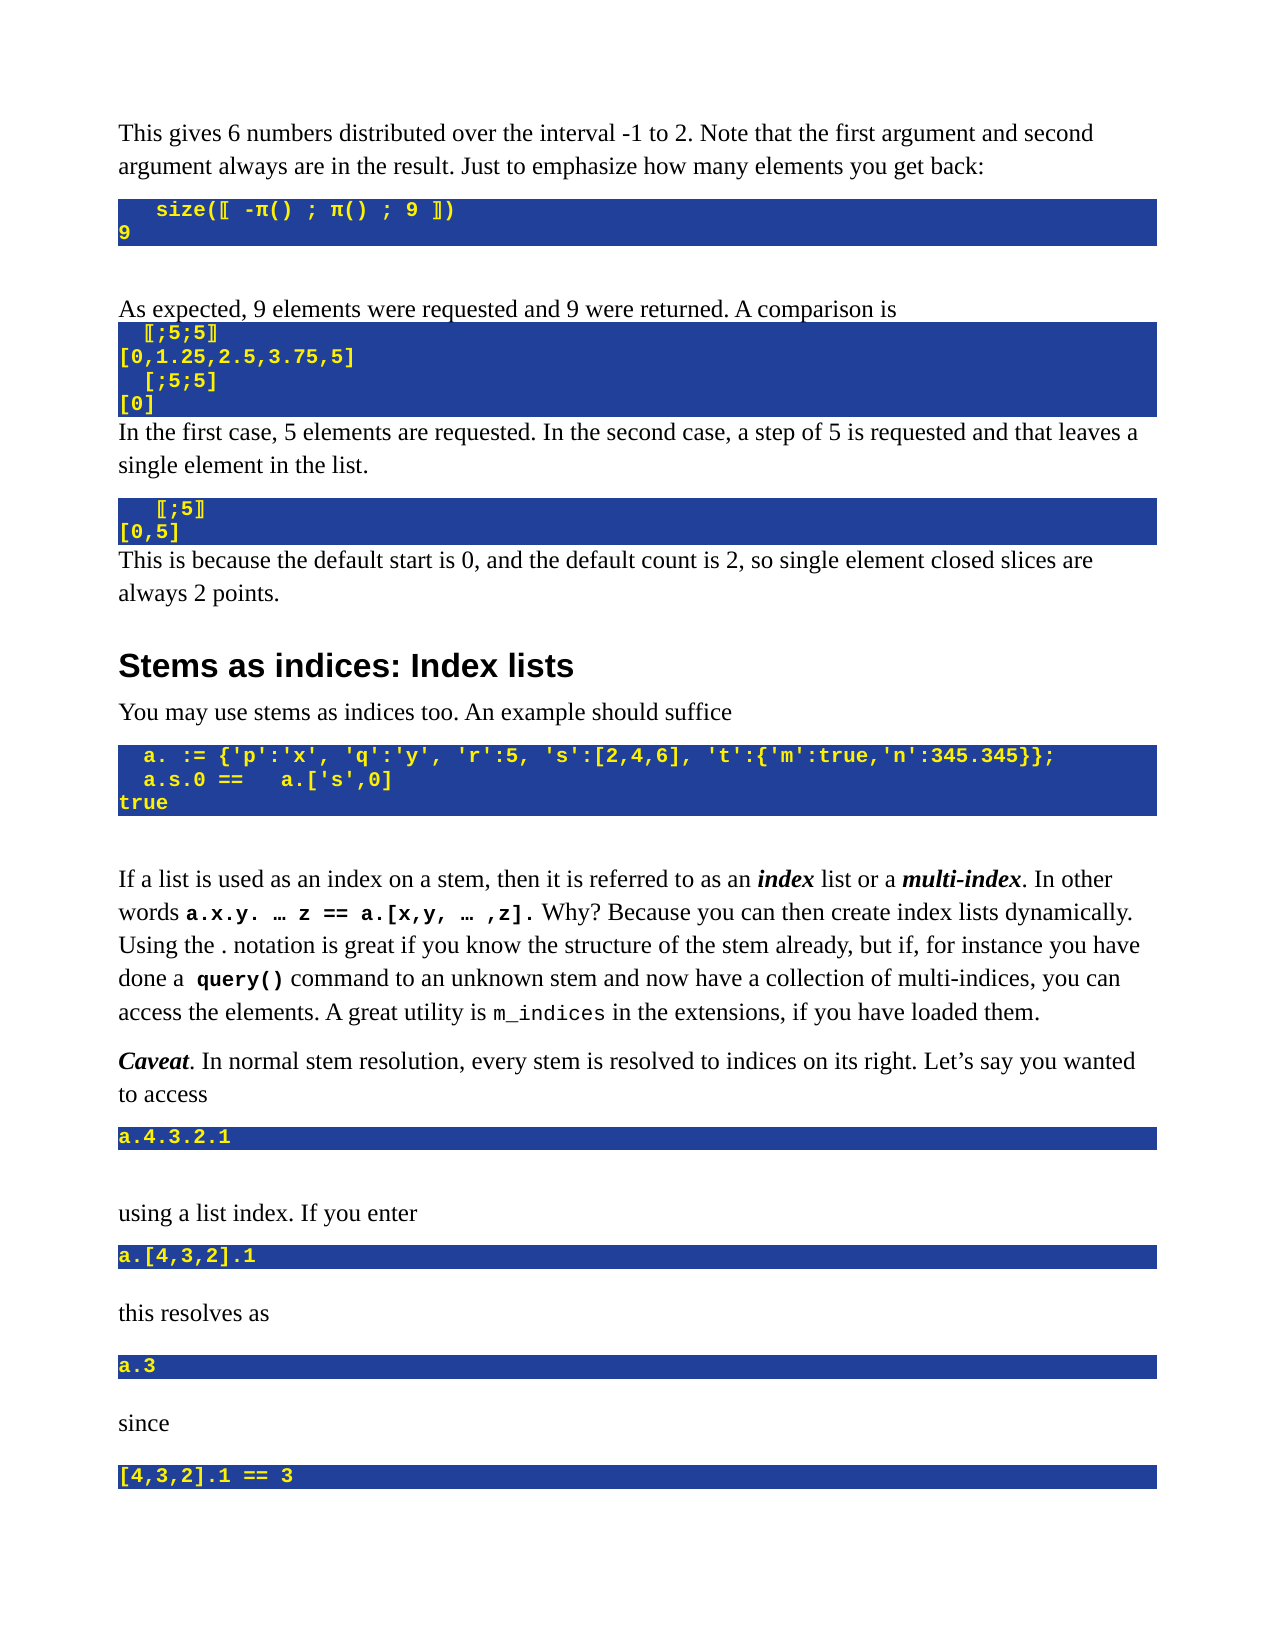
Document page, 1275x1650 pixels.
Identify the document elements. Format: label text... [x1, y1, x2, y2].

text You may use stems as indices too. An example should suffice [118, 697, 1157, 726]
text true [118, 792, 1157, 816]
text [0,1.25,2.5,3.75,5] [118, 346, 1157, 370]
text size(⟦ -π() ; π() ; 9 ⟧) [118, 199, 1157, 222]
text [0] [118, 393, 1157, 417]
text Caveat. In normal stem resolution, every stem is resolved to indices on its right. Let’s say you wanted to access [118, 1046, 1157, 1108]
subtitle Stems as indices: Index lists [118, 646, 1157, 685]
text 9 [118, 222, 1157, 246]
text a.s.0 == a.['s',0] [118, 769, 1157, 792]
text This gives 6 numbers distributed over the interval -1 to 2. Note that the first argument and second argument always are in the result. Just to emphasize how many elements you get back: [118, 118, 1157, 180]
text [;5;5] [118, 370, 1157, 393]
text As expected, 9 elements were requested and 9 were returned. A comparison is [118, 294, 1157, 322]
text this resolves as [118, 1298, 1157, 1327]
text ⟦;5;5⟧ [118, 322, 1157, 346]
text a.3 [118, 1355, 1157, 1379]
text This is because the default start is 0, and the default count is 2, so single element closed slices are always 2 points. [118, 545, 1157, 607]
text [4,3,2].1 == 3 [118, 1465, 1157, 1489]
text In the first case, 5 elements are requested. In the second case, a step of 5 is requested and that leaves a single element in the list. [118, 417, 1157, 479]
text since [118, 1408, 1157, 1436]
text using a list index. If you enter [118, 1198, 1157, 1227]
text [0,5] [118, 521, 1157, 545]
text a.[4,3,2].1 [118, 1245, 1157, 1269]
text If a list is used as an index on a stem, then it is referred to as an index list or a multi-index. In other words a.x.y. … z == a.[x,y, … ,z]. Why? Because you can then create index lists dynamically. Using the . notation is great if you know the structure of the stem already, but if, for instance you have done a query() command to an unknown stem and now have a collection of multi-indices, you can access the elements. A great utility is m_indices in the extensions, if you have loaded them. [118, 864, 1157, 1027]
text a.4.3.2.1 [118, 1127, 1157, 1150]
text ⟦;5⟧ [118, 498, 1157, 521]
text a. := {'p':'x', 'q':'y', 'r':5, 's':[2,4,6], 't':{'m':true,'n':345.345}}; [118, 745, 1157, 769]
